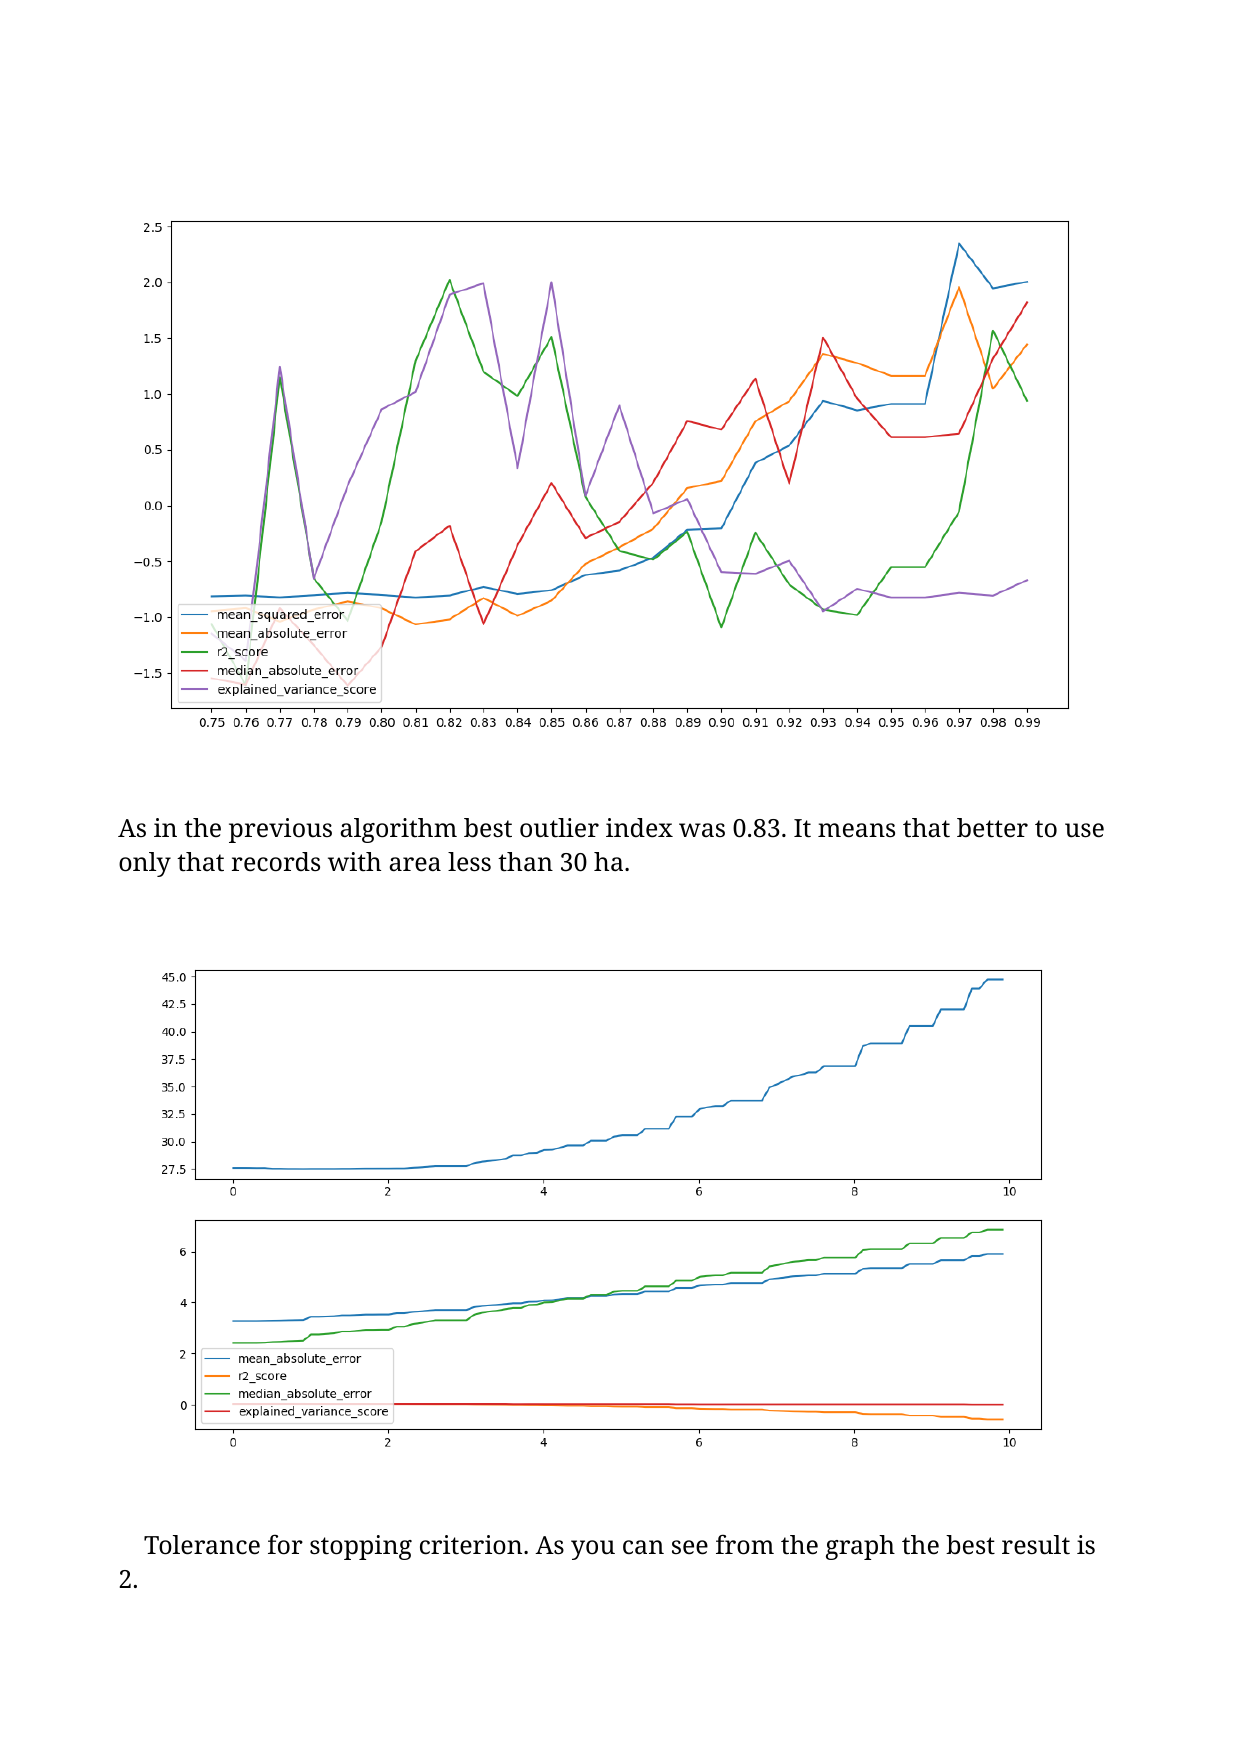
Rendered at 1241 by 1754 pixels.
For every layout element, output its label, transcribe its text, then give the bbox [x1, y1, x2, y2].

picture [26, 146, 1183, 777]
text As in the previous algorithm best outlier index was 0.83. It means that better to use only that records with area less than 30 ha. [118, 811, 1122, 879]
text Tolerance for stopping criterion. As you can see from the graph the best result is 2. [118, 1528, 1122, 1596]
picture [58, 898, 1150, 1494]
